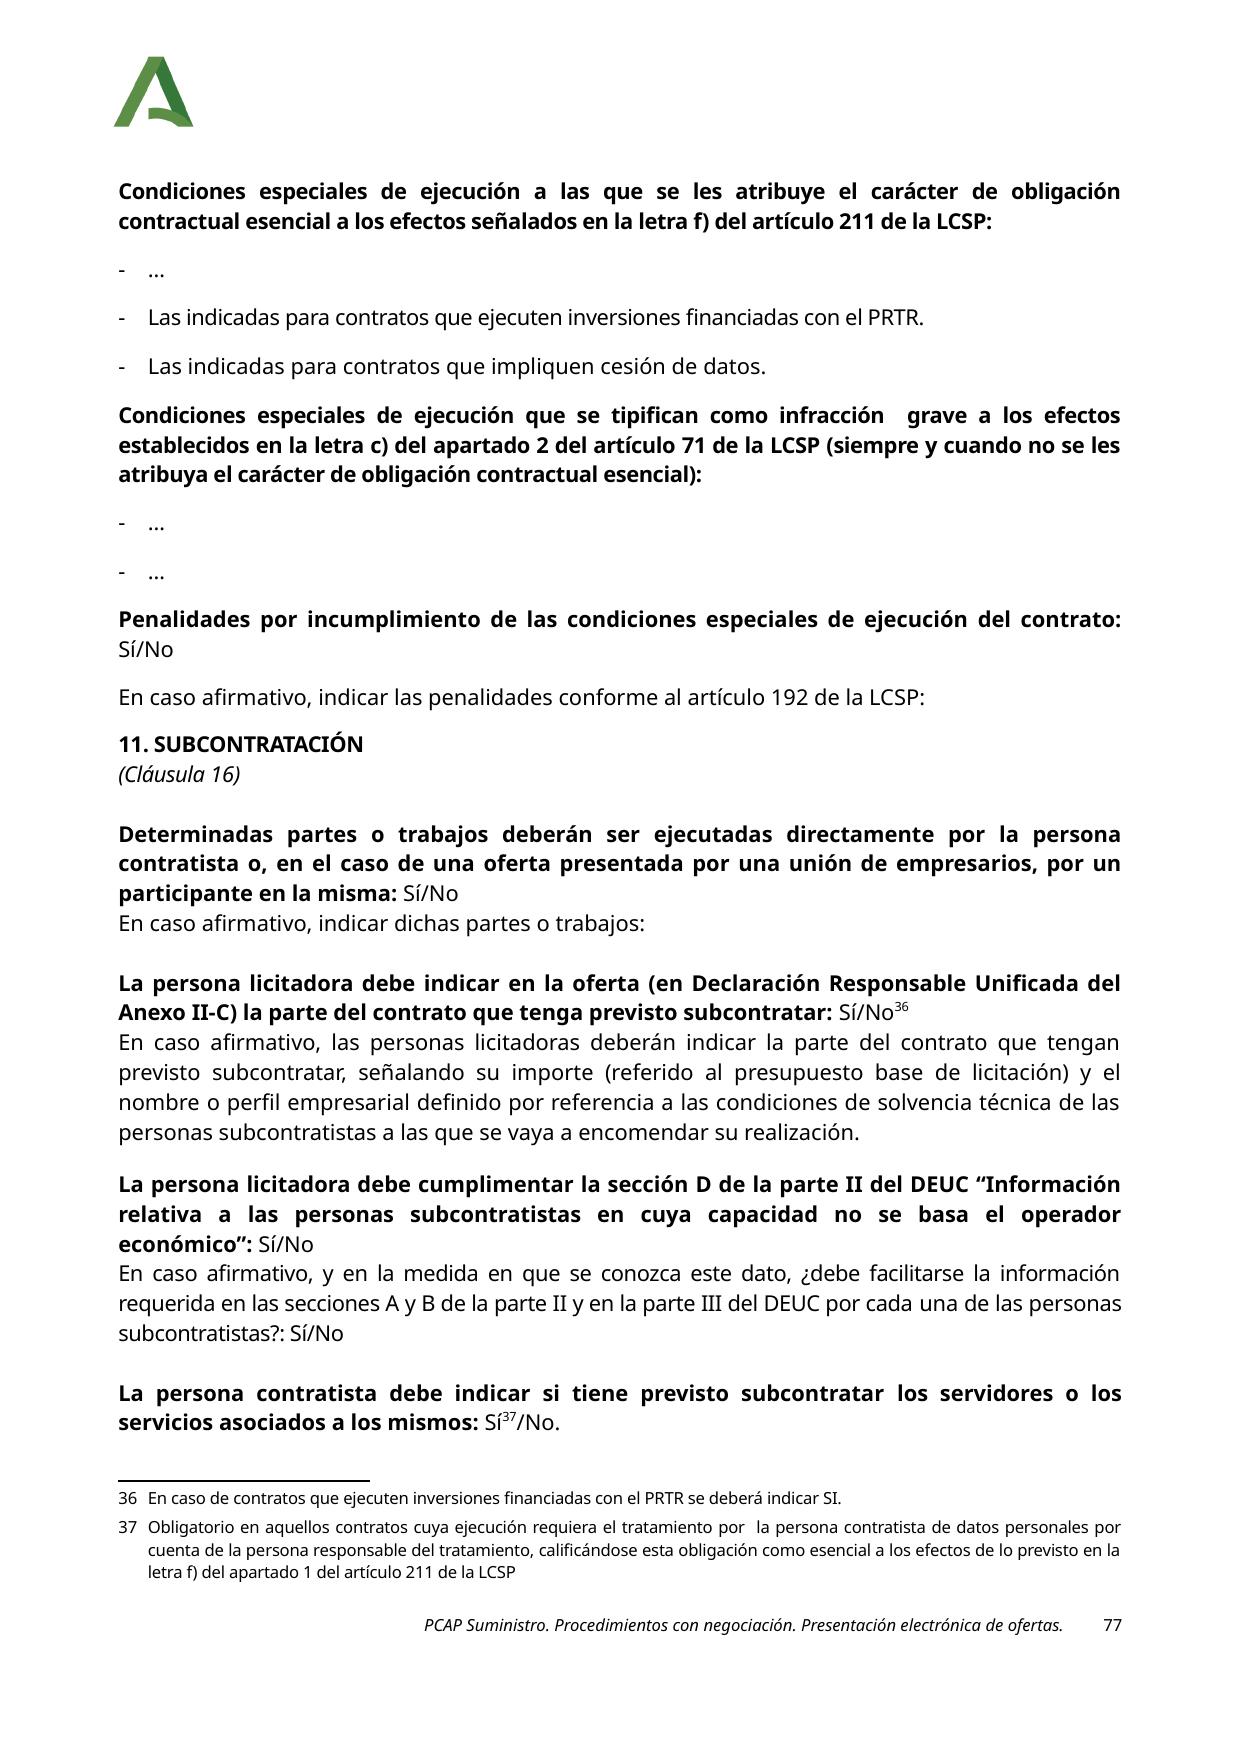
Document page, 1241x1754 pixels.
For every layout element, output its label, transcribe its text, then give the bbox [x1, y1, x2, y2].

text Obligatorio en aquellos contratos cuya ejecución requiera el tratamiento por la persona contratista de datos personales por cuenta de la persona responsable del tratamiento, calificándose esta obligación como esencial a los efectos de lo previsto en la letra f) del apartado 1 del artículo 211 de la LCSP [118, 1516, 1122, 1584]
text - … [118, 556, 1122, 586]
text Condiciones especiales de ejecución que se tipifican como infracción grave a los efectos establecidos en la letra c) del apartado 2 del artículo 71 de la LCSP (siempre y cuando no se les atribuya el carácter de obligación contractual esencial): [118, 400, 1122, 489]
text La persona licitadora debe cumplimentar la sección D de la parte II del DEUC “Información relativa a las personas subcontratistas en cuya capacidad no se basa el operador económico”: Sí/No [118, 1169, 1122, 1258]
text En caso afirmativo, y en la medida en que se conozca este dato, ¿debe facilitarse la información requerida en las secciones A y B de la parte II y en la parte III del DEUC por cada una de las personas subcontratistas?: Sí/No [118, 1258, 1122, 1348]
text - Las indicadas para contratos que ejecuten inversiones financiadas con el PRTR. [118, 302, 1122, 332]
text - … [118, 254, 1122, 283]
text En caso de contratos que ejecuten inversiones financiadas con el PRTR se deberá indicar SI. [118, 1487, 1122, 1509]
text La persona licitadora debe indicar en la oferta (en Declaración Responsable Unificada del Anexo II-C) la parte del contrato que tenga previsto subcontratar: Sí/No [118, 968, 1122, 1027]
text En caso afirmativo, indicar dichas partes o trabajos: [118, 908, 1122, 938]
text - … [118, 507, 1122, 537]
text En caso afirmativo, indicar las penalidades conforme al artículo 192 de la LCSP: [118, 682, 1122, 712]
text La persona contratista debe indicar si tiene previsto subcontratar los servidores o los servicios asociados a los mismos: Sí/No. [118, 1378, 1122, 1437]
text Condiciones especiales de ejecución a las que se les atribuye el carácter de obligación contractual esencial a los efectos señalados en la letra f) del artículo 211 de la LCSP: [118, 176, 1122, 236]
text En caso afirmativo, las personas licitadoras deberán indicar la parte del contrato que tengan previsto subcontratar, señalando su importe (referido al presupuesto base de licitación) y el nombre o perfil empresarial definido por referencia a las condiciones de solvencia técnica de las personas subcontratistas a las que se vaya a encomendar su realización. [118, 1027, 1122, 1146]
text 11. SUBCONTRATACIÓN [118, 729, 1122, 759]
text Determinadas partes o trabajos deberán ser ejecutadas directamente por la persona contratista o, en el caso de una oferta presentada por una unión de empresarios, por un participante en la misma: Sí/No [118, 819, 1122, 908]
picture [109, 52, 198, 131]
text (Cláusula 16) [118, 759, 1122, 789]
text Penalidades por incumplimiento de las condiciones especiales de ejecución del contrato: Sí/No [118, 604, 1122, 664]
text - Las indicadas para contratos que impliquen cesión de datos. [118, 351, 1122, 381]
